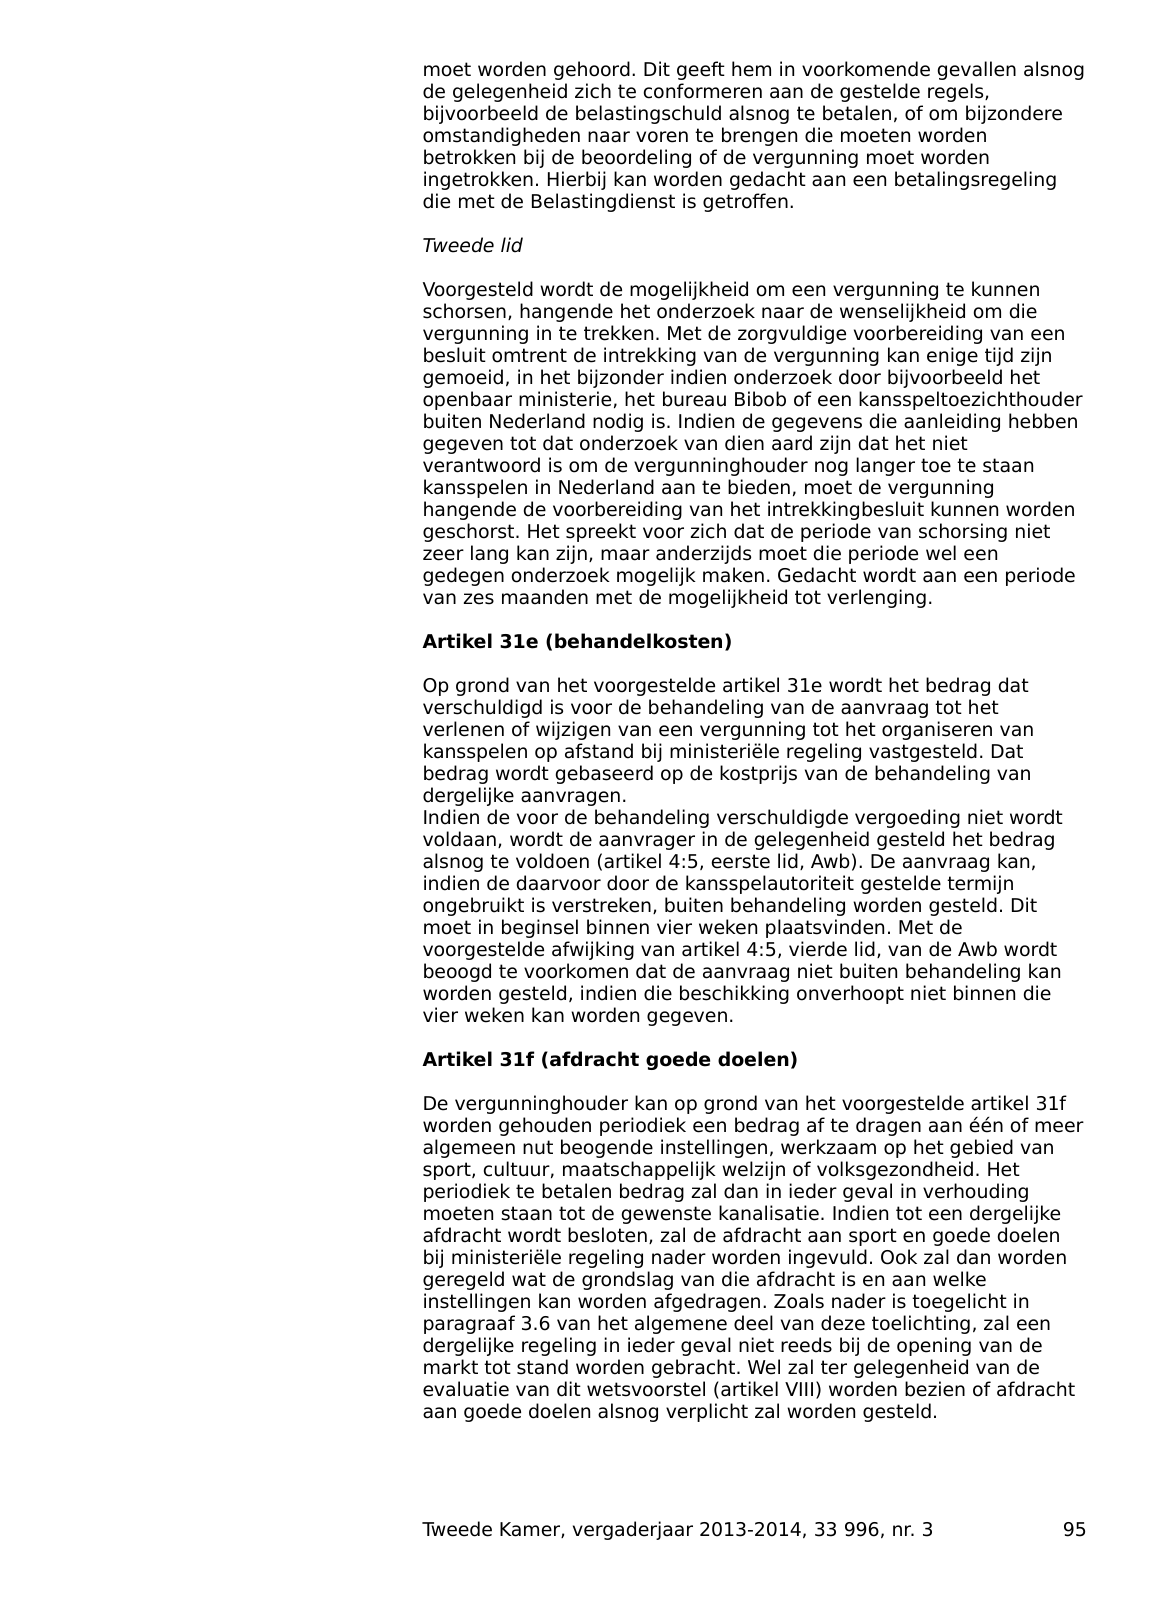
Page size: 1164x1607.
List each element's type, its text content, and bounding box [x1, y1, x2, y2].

text De vergunninghouder kan op grond van het voorgestelde artikel 31f worden gehouden periodiek een bedrag af te dragen aan één of meer algemeen nut beogende instellingen, werkzaam op het gebied van sport, cultuur, maatschappelijk welzijn of volksgezondheid. Het periodiek te betalen bedrag zal dan in ieder geval in verhouding moeten staan tot de gewenste kanalisatie. Indien tot een dergelijke afdracht wordt besloten, zal de afdracht aan sport en goede doelen bij ministeriële regeling nader worden ingevuld. Ook zal dan worden geregeld wat de grondslag van die afdracht is en aan welke instellingen kan worden afgedragen. Zoals nader is toegelicht in paragraaf 3.6 van het algemene deel van deze toelichting, zal een dergelijke regeling in ieder geval niet reeds bij de opening van de markt tot stand worden gebracht. Wel zal ter gelegenheid van de evaluatie van dit wetsvoorstel (artikel VIII) worden bezien of afdracht aan goede doelen alsnog verplicht zal worden gesteld. [422, 1093, 1087, 1423]
text moet worden gehoord. Dit geeft hem in voorkomende gevallen alsnog de gelegenheid zich te conformeren aan de gestelde regels, bijvoorbeeld de belastingschuld alsnog te betalen, of om bijzondere omstandigheden naar voren te brengen die moeten worden betrokken bij de beoordeling of de vergunning moet worden ingetrokken. Hierbij kan worden gedacht aan een betalingsregeling die met de Belastingdienst is getroffen. [422, 59, 1087, 213]
subtitle Artikel 31f (afdracht goede doelen) [422, 1049, 1087, 1071]
text Voorgesteld wordt de mogelijkheid om een vergunning te kunnen schorsen, hangende het onderzoek naar de wenselijkheid om die vergunning in te trekken. Met de zorgvuldige voorbereiding van een besluit omtrent de intrekking van de vergunning kan enige tijd zijn gemoeid, in het bijzonder indien onderzoek door bijvoorbeeld het openbaar ministerie, het bureau Bibob of een kansspeltoezichthouder buiten Nederland nodig is. Indien de gegevens die aanleiding hebben gegeven tot dat onderzoek van dien aard zijn dat het niet verantwoord is om de vergunninghouder nog langer toe te staan kansspelen in Nederland aan te bieden, moet de vergunning hangende de voorbereiding van het intrekkingbesluit kunnen worden geschorst. Het spreekt voor zich dat de periode van schorsing niet zeer lang kan zijn, maar anderzijds moet die periode wel een gedegen onderzoek mogelijk maken. Gedacht wordt aan een periode van zes maanden met de mogelijkheid tot verlenging. [422, 279, 1087, 609]
text Op grond van het voorgestelde artikel 31e wordt het bedrag dat verschuldigd is voor de behandeling van de aanvraag tot het verlenen of wijzigen van een vergunning tot het organiseren van kansspelen op afstand bij ministeriële regeling vastgesteld. Dat bedrag wordt gebaseerd op de kostprijs van de behandeling van dergelijke aanvragen. [422, 675, 1087, 807]
subtitle Artikel 31e (behandelkosten) [422, 631, 1087, 653]
subtitle Tweede lid [422, 235, 1087, 257]
text Indien de voor de behandeling verschuldigde vergoeding niet wordt voldaan, wordt de aanvrager in de gelegenheid gesteld het bedrag alsnog te voldoen (artikel 4:5, eerste lid, Awb). De aanvraag kan, indien de daarvoor door de kansspelautoriteit gestelde termijn ongebruikt is verstreken, buiten behandeling worden gesteld. Dit moet in beginsel binnen vier weken plaatsvinden. Met de voorgestelde afwijking van artikel 4:5, vierde lid, van de Awb wordt beoogd te voorkomen dat de aanvraag niet buiten behandeling kan worden gesteld, indien die beschikking onverhoopt niet binnen die vier weken kan worden gegeven. [422, 807, 1087, 1027]
